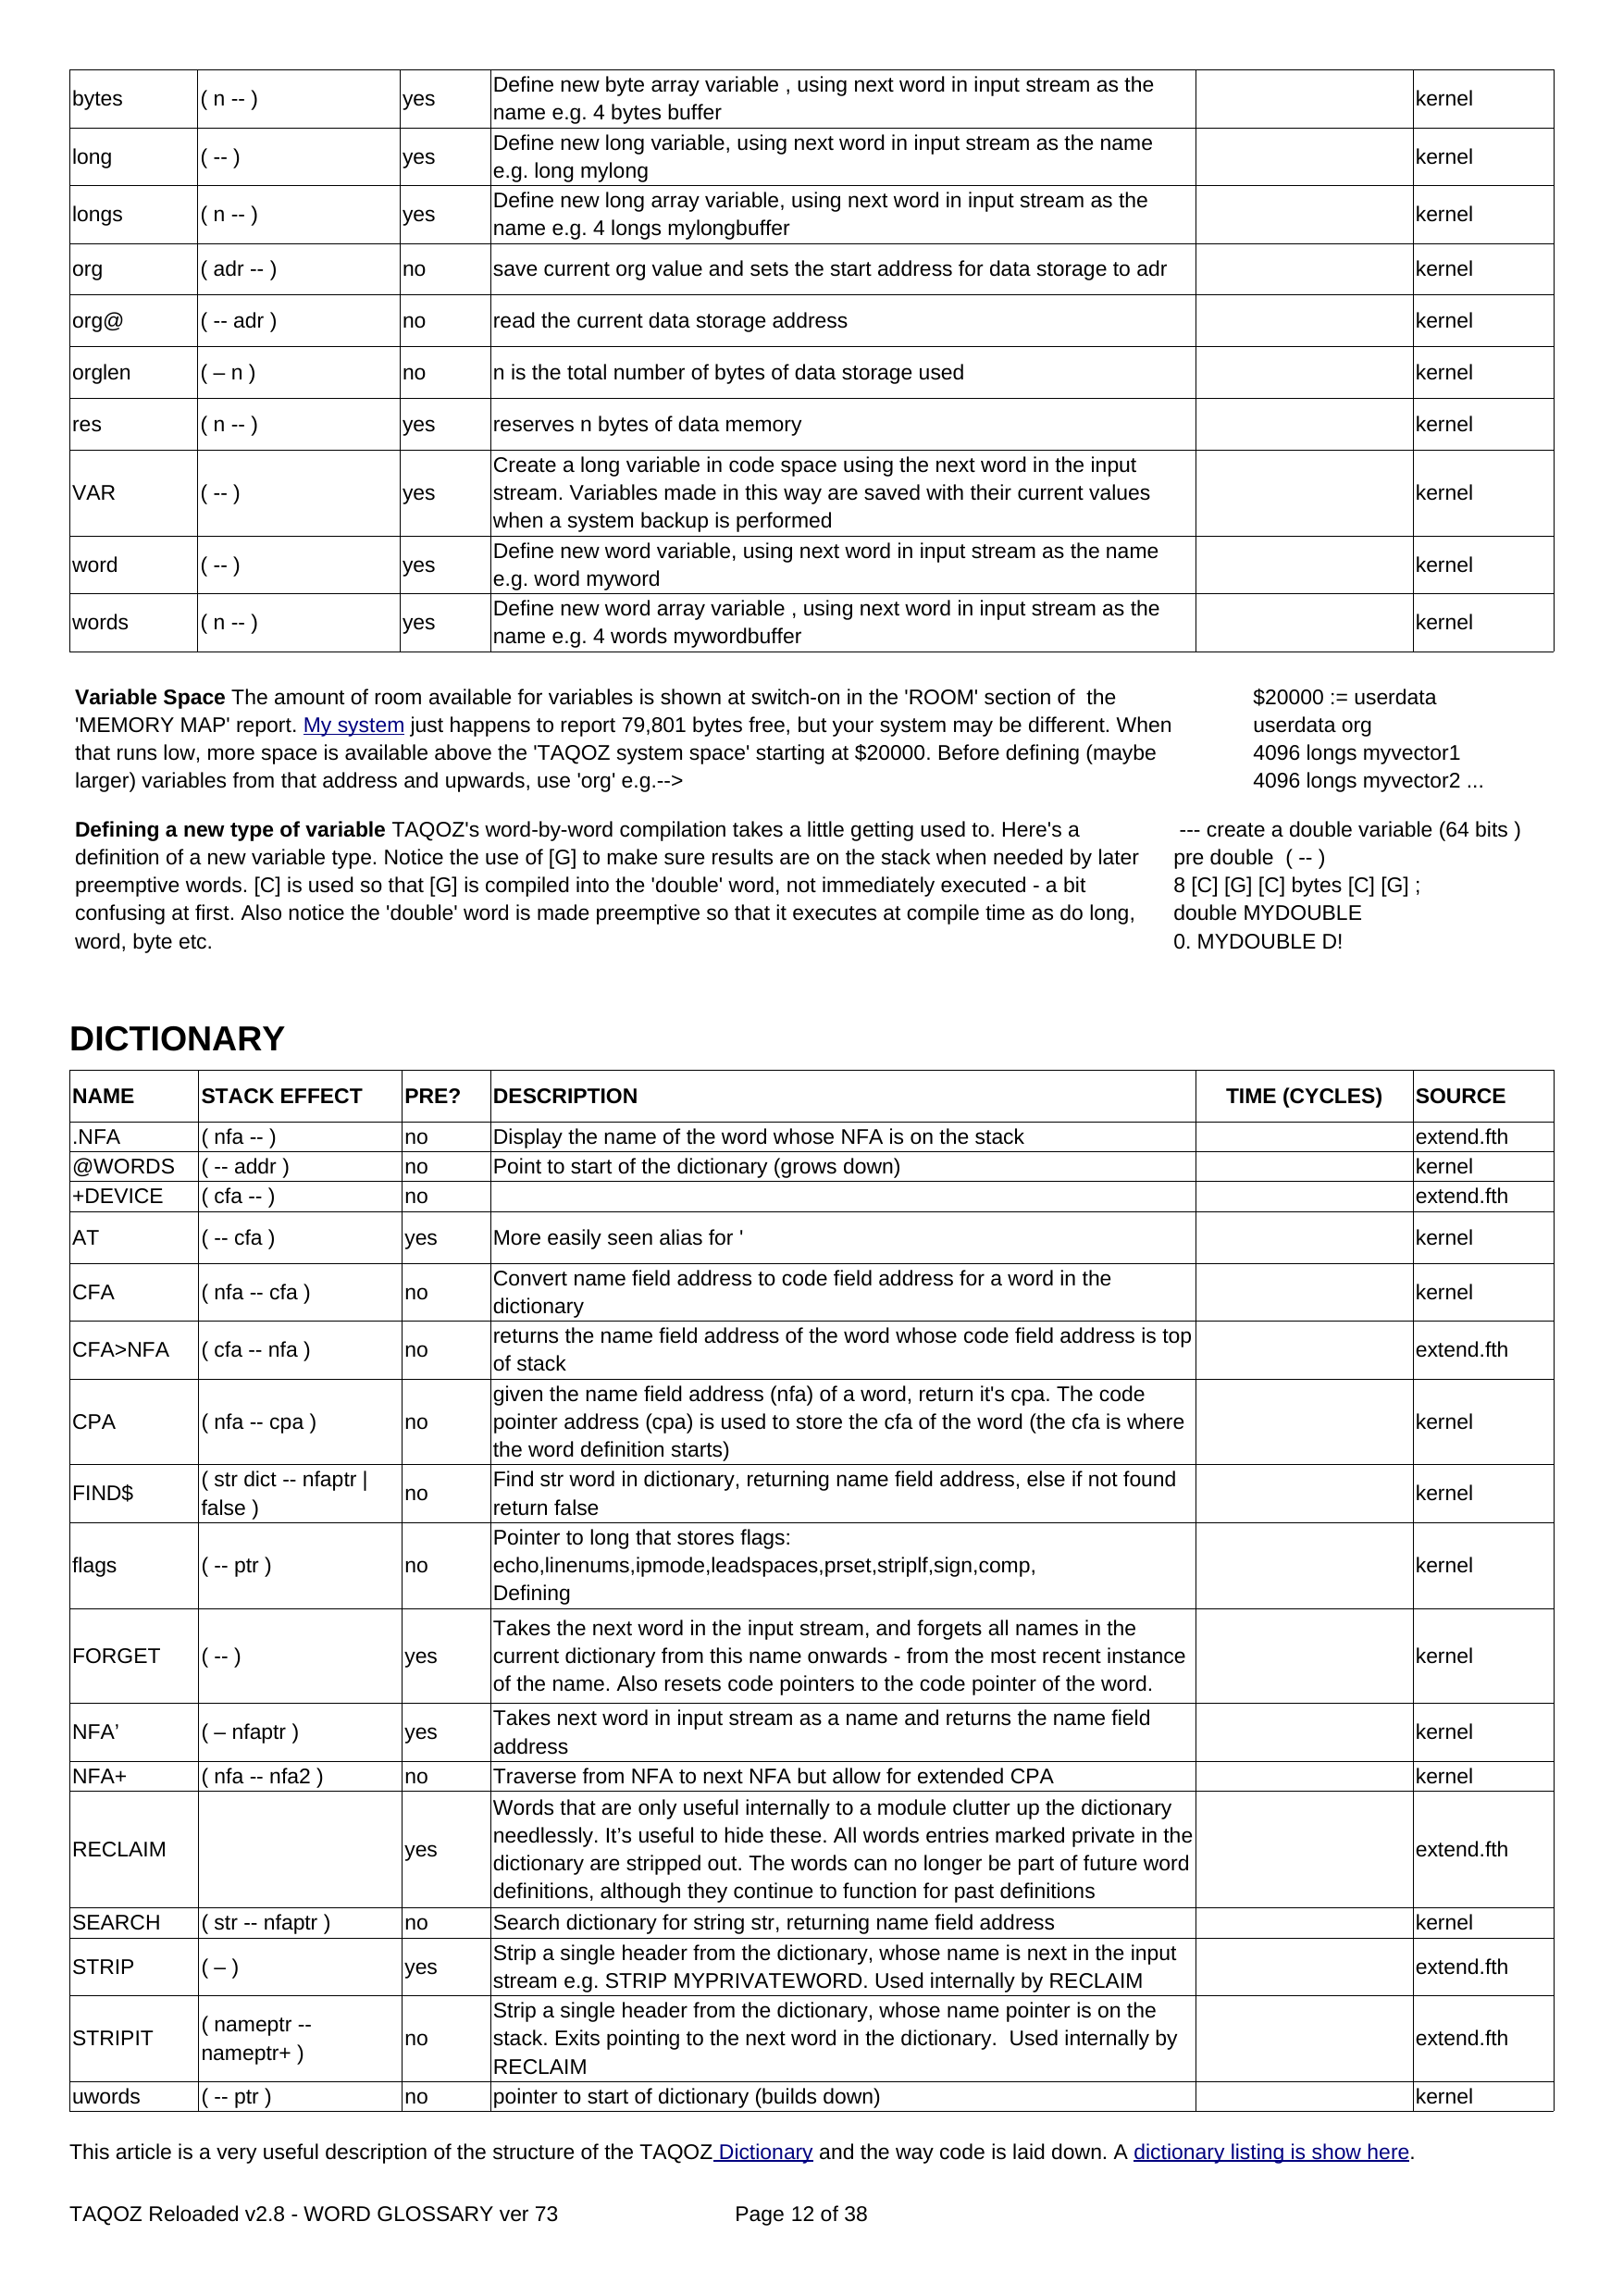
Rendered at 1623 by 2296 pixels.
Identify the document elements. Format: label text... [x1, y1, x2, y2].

table_cell [1196, 186, 1413, 242]
table_cell long [70, 129, 197, 185]
table_cell pointer to start of dictionary (builds down) [491, 2082, 1196, 2111]
table_cell CFA [70, 1264, 198, 1321]
table_cell extend.fth [1414, 1322, 1554, 1378]
table_cell ( -- ) [199, 1609, 402, 1703]
table_header TIME (CYCLES) [1196, 1071, 1413, 1122]
table_cell no [403, 1264, 490, 1321]
table_cell ( -- adr ) [198, 295, 400, 346]
table_cell NFA’ [70, 1704, 198, 1761]
table_cell ( n -- ) [198, 70, 400, 127]
table_cell no [403, 1123, 490, 1151]
table_cell ( – ) [199, 1939, 402, 1995]
table_cell [1196, 1908, 1413, 1938]
table_cell [1196, 537, 1413, 593]
table_cell ( cfa -- nfa ) [199, 1322, 402, 1378]
table_cell [1196, 1212, 1413, 1262]
table_cell kernel [1414, 1465, 1554, 1522]
table_cell kernel [1414, 347, 1554, 398]
table_cell Define new long variable, using next word in input stream as the name e.g. long mylong [491, 129, 1196, 185]
table_cell given the name field address (nfa) of a word, return it's cpa. The code pointer address (cpa) is used to store the cfa of the word (the cfa is where the word definition starts) [491, 1380, 1196, 1464]
table_cell Strip a single header from the dictionary, whose name pointer is on the stack. Exits pointing to the next word in the dictionary. Used internally by RECLAIM [491, 1996, 1196, 2081]
table_cell [1196, 1762, 1413, 1791]
table_cell Find str word in dictionary, returning name field address, else if not found return false [491, 1465, 1196, 1522]
table_cell yes [403, 1792, 490, 1907]
table_cell [1196, 1609, 1413, 1703]
table_cell no [403, 1523, 490, 1607]
table_cell yes [401, 537, 490, 593]
table_cell [1196, 1465, 1413, 1522]
table_cell no [403, 1996, 490, 2081]
table_cell kernel [1414, 1152, 1554, 1181]
table_cell [491, 1182, 1196, 1211]
table_cell yes [401, 129, 490, 185]
table_cell ( str -- nfaptr ) [199, 1908, 402, 1938]
table_cell ( adr -- ) [198, 244, 400, 294]
table_cell CFA>NFA [70, 1322, 198, 1378]
table_cell [1196, 129, 1413, 185]
table_cell [1196, 399, 1413, 450]
table_cell [1196, 2082, 1413, 2111]
table_cell RECLAIM [70, 1792, 198, 1907]
table_cell yes [403, 1609, 490, 1703]
table_header Variable Space The amount of room available for variables is shown at switch-on in the 'ROOM' section of the 'MEMORY MAP' report. My system just happens to report 79,801 bytes free, but your system may be different. When that runs low, more space is available above the 'TAQOZ system space' starting at $20000. Before defining (maybe larger) variables from that address and upwards, use 'org' e.g.--> [69, 679, 1178, 812]
table_cell yes [401, 594, 490, 651]
table_cell ( n -- ) [198, 399, 400, 450]
table_cell kernel [1414, 1908, 1554, 1938]
table_header PRE? [403, 1071, 490, 1122]
table_cell [1196, 1152, 1413, 1181]
table_cell ( -- addr ) [199, 1152, 402, 1181]
table_cell yes [401, 186, 490, 242]
table_cell NFA+ [70, 1762, 198, 1791]
table_cell extend.fth [1414, 1792, 1554, 1907]
table_cell extend.fth [1414, 1939, 1554, 1995]
table_cell Point to start of the dictionary (grows down) [491, 1152, 1196, 1181]
table_cell org@ [70, 295, 197, 346]
table_cell org [70, 244, 197, 294]
table_cell kernel [1414, 451, 1554, 535]
table_cell Pointer to long that stores flags: echo,linenums,ipmode,leadspaces,prset,striplf,sign,comp, Defining [491, 1523, 1196, 1607]
table_cell ( nfa -- cfa ) [199, 1264, 402, 1321]
table_cell ( n -- ) [198, 186, 400, 242]
table_cell kernel [1414, 1380, 1554, 1464]
table_cell no [403, 1380, 490, 1464]
table_cell yes [401, 451, 490, 535]
table_cell kernel [1414, 1523, 1554, 1607]
table_cell no [403, 1465, 490, 1522]
table_cell flags [70, 1523, 198, 1607]
table_cell ( nfa -- ) [199, 1123, 402, 1151]
table_cell kernel [1414, 244, 1554, 294]
table_header STACK EFFECT [199, 1071, 402, 1122]
table_header NAME [70, 1071, 198, 1122]
table_cell ( – nfaptr ) [199, 1704, 402, 1761]
table_cell VAR [70, 451, 197, 535]
table_cell no [403, 1762, 490, 1791]
table_cell [1196, 1322, 1413, 1378]
table_cell Words that are only useful internally to a module clutter up the dictionary needlessly. It’s useful to hide these. All words entries marked private in the dictionary are stripped out. The words can no longer be part of future word definitions, although they continue to function for past definitions [491, 1792, 1196, 1907]
table_cell More easily seen alias for ' [491, 1212, 1196, 1262]
table_cell Traverse from NFA to next NFA but allow for extended CPA [491, 1762, 1196, 1791]
table_cell bytes [70, 70, 197, 127]
table_cell word [70, 537, 197, 593]
table_cell kernel [1414, 1609, 1554, 1703]
table_cell [1196, 1939, 1413, 1995]
table_cell kernel [1414, 129, 1554, 185]
table_cell kernel [1414, 1762, 1554, 1791]
table_cell @WORDS [70, 1152, 198, 1181]
table_cell Strip a single header from the dictionary, whose name is next in the input stream e.g. STRIP MYPRIVATEWORD. Used internally by RECLAIM [491, 1939, 1196, 1995]
table_cell +DEVICE [70, 1182, 198, 1211]
table_cell [1196, 1123, 1413, 1151]
table_header SOURCE [1414, 1071, 1554, 1122]
table_cell FIND$ [70, 1465, 198, 1522]
table_cell [1196, 1996, 1413, 2081]
table_cell ( nfa -- nfa2 ) [199, 1762, 402, 1791]
table_cell extend.fth [1414, 1182, 1554, 1211]
table_cell orglen [70, 347, 197, 398]
table_cell kernel [1414, 295, 1554, 346]
table_cell [1196, 1182, 1413, 1211]
table_cell kernel [1414, 399, 1554, 450]
table_cell extend.fth [1414, 1996, 1554, 2081]
table_cell reserves n bytes of data memory [491, 399, 1196, 450]
table_cell n is the total number of bytes of data storage used [491, 347, 1196, 398]
table_cell ( cfa -- ) [199, 1182, 402, 1211]
table_cell save current org value and sets the start address for data storage to adr [491, 244, 1196, 294]
table_cell ( -- ptr ) [199, 2082, 402, 2111]
table_cell [1196, 1792, 1413, 1907]
table_cell uwords [70, 2082, 198, 2111]
table_cell no [403, 1908, 490, 1938]
table_cell yes [403, 1939, 490, 1995]
table_cell kernel [1414, 186, 1554, 242]
table_cell [1196, 451, 1413, 535]
table_header Defining a new type of variable TAQOZ's word-by-word compilation takes a little getting used to. Here's a definition of a new variable type. Notice the use of [G] to make sure results are on the stack when needed by later preemptive words. [C] is used so that [G] is compiled into the 'double' word, not immediately executed - a bit confusing at first. Also notice the 'double' word is made preemptive so that it executes at compile time as do long, word, byte etc. [69, 812, 1168, 972]
table_cell [1196, 1523, 1413, 1607]
table_cell ( str dict -- nfaptr | false ) [199, 1465, 402, 1522]
table_cell ( n -- ) [198, 594, 400, 651]
table_cell AT [70, 1212, 198, 1262]
table_cell [1196, 1380, 1413, 1464]
table_cell ( -- ) [198, 129, 400, 185]
table_cell Define new byte array variable , using next word in input stream as the name e.g. 4 bytes buffer [491, 70, 1196, 127]
table_cell ( -- ptr ) [199, 1523, 402, 1607]
table_cell Display the name of the word whose NFA is on the stack [491, 1123, 1196, 1151]
table_cell ( – n ) [198, 347, 400, 398]
table_cell ( -- ) [198, 537, 400, 593]
table_cell [1196, 1704, 1413, 1761]
table_cell Create a long variable in code space using the next word in the input stream. Variables made in this way are saved with their current values when a system backup is performed [491, 451, 1196, 535]
table_cell kernel [1414, 1704, 1554, 1761]
table_cell Takes the next word in the input stream, and forgets all names in the current dictionary from this name onwards - from the most recent instance of the name. Also resets code pointers to the code pointer of the word. [491, 1609, 1196, 1703]
table_cell [199, 1792, 402, 1907]
table_cell [1196, 347, 1413, 398]
table_cell SEARCH [70, 1908, 198, 1938]
table_cell returns the name field address of the word whose code field address is top of stack [491, 1322, 1196, 1378]
table_cell [1196, 70, 1413, 127]
table_cell ( nameptr -- nameptr+ ) [199, 1996, 402, 2081]
text This article is a very useful description of the structure of the TAQOZ Dictionary and the way code is laid down. A dictionary listing is show here. [69, 2140, 1554, 2164]
table_cell Define new word variable, using next word in input stream as the name e.g. word myword [491, 537, 1196, 593]
table_cell [1196, 244, 1413, 294]
table_cell no [403, 2082, 490, 2111]
table_cell no [403, 1182, 490, 1211]
table_cell kernel [1414, 594, 1554, 651]
table_cell no [401, 347, 490, 398]
table_cell [1196, 594, 1413, 651]
table_cell yes [403, 1212, 490, 1262]
table_cell no [401, 244, 490, 294]
table_cell ( nfa -- cpa ) [199, 1380, 402, 1464]
table_cell Define new long array variable, using next word in input stream as the name e.g. 4 longs mylongbuffer [491, 186, 1196, 242]
table_cell FORGET [70, 1609, 198, 1703]
table_cell kernel [1414, 1212, 1554, 1262]
table_cell ( -- cfa ) [199, 1212, 402, 1262]
table_cell extend.fth [1414, 1123, 1554, 1151]
table_header --- create a double variable (64 bits ) pre double ( -- ) 8 [C] [G] [C] bytes [C] [G] ; double MYDOUBLE 0. MYDOUBLE D! [1169, 812, 1554, 972]
table_cell words [70, 594, 197, 651]
table_cell kernel [1414, 70, 1554, 127]
table_cell kernel [1414, 537, 1554, 593]
table_cell CPA [70, 1380, 198, 1464]
table_cell [1196, 1264, 1413, 1321]
table_cell kernel [1414, 1264, 1554, 1321]
table_cell yes [403, 1704, 490, 1761]
table_cell no [403, 1322, 490, 1378]
table_cell [1196, 295, 1413, 346]
table_cell read the current data storage address [491, 295, 1196, 346]
table_cell ( -- ) [198, 451, 400, 535]
table_cell Define new word array variable , using next word in input stream as the name e.g. 4 words mywordbuffer [491, 594, 1196, 651]
table_cell .NFA [70, 1123, 198, 1151]
subtitle DICTIONARY [69, 1018, 1554, 1058]
table_header DESCRIPTION [491, 1071, 1196, 1122]
table_cell Takes next word in input stream as a name and returns the name field address [491, 1704, 1196, 1761]
table_cell no [401, 295, 490, 346]
table_cell STRIPIT [70, 1996, 198, 2081]
table_header $20000 := userdata userdata org 4096 longs myvector1 4096 longs myvector2 ... [1178, 679, 1554, 812]
table_cell no [403, 1152, 490, 1181]
table_cell STRIP [70, 1939, 198, 1995]
table_cell Convert name field address to code field address for a word in the dictionary [491, 1264, 1196, 1321]
table_cell kernel [1414, 2082, 1554, 2111]
table_cell yes [401, 399, 490, 450]
table_cell res [70, 399, 197, 450]
table_cell longs [70, 186, 197, 242]
table_cell Search dictionary for string str, returning name field address [491, 1908, 1196, 1938]
table_cell yes [401, 70, 490, 127]
